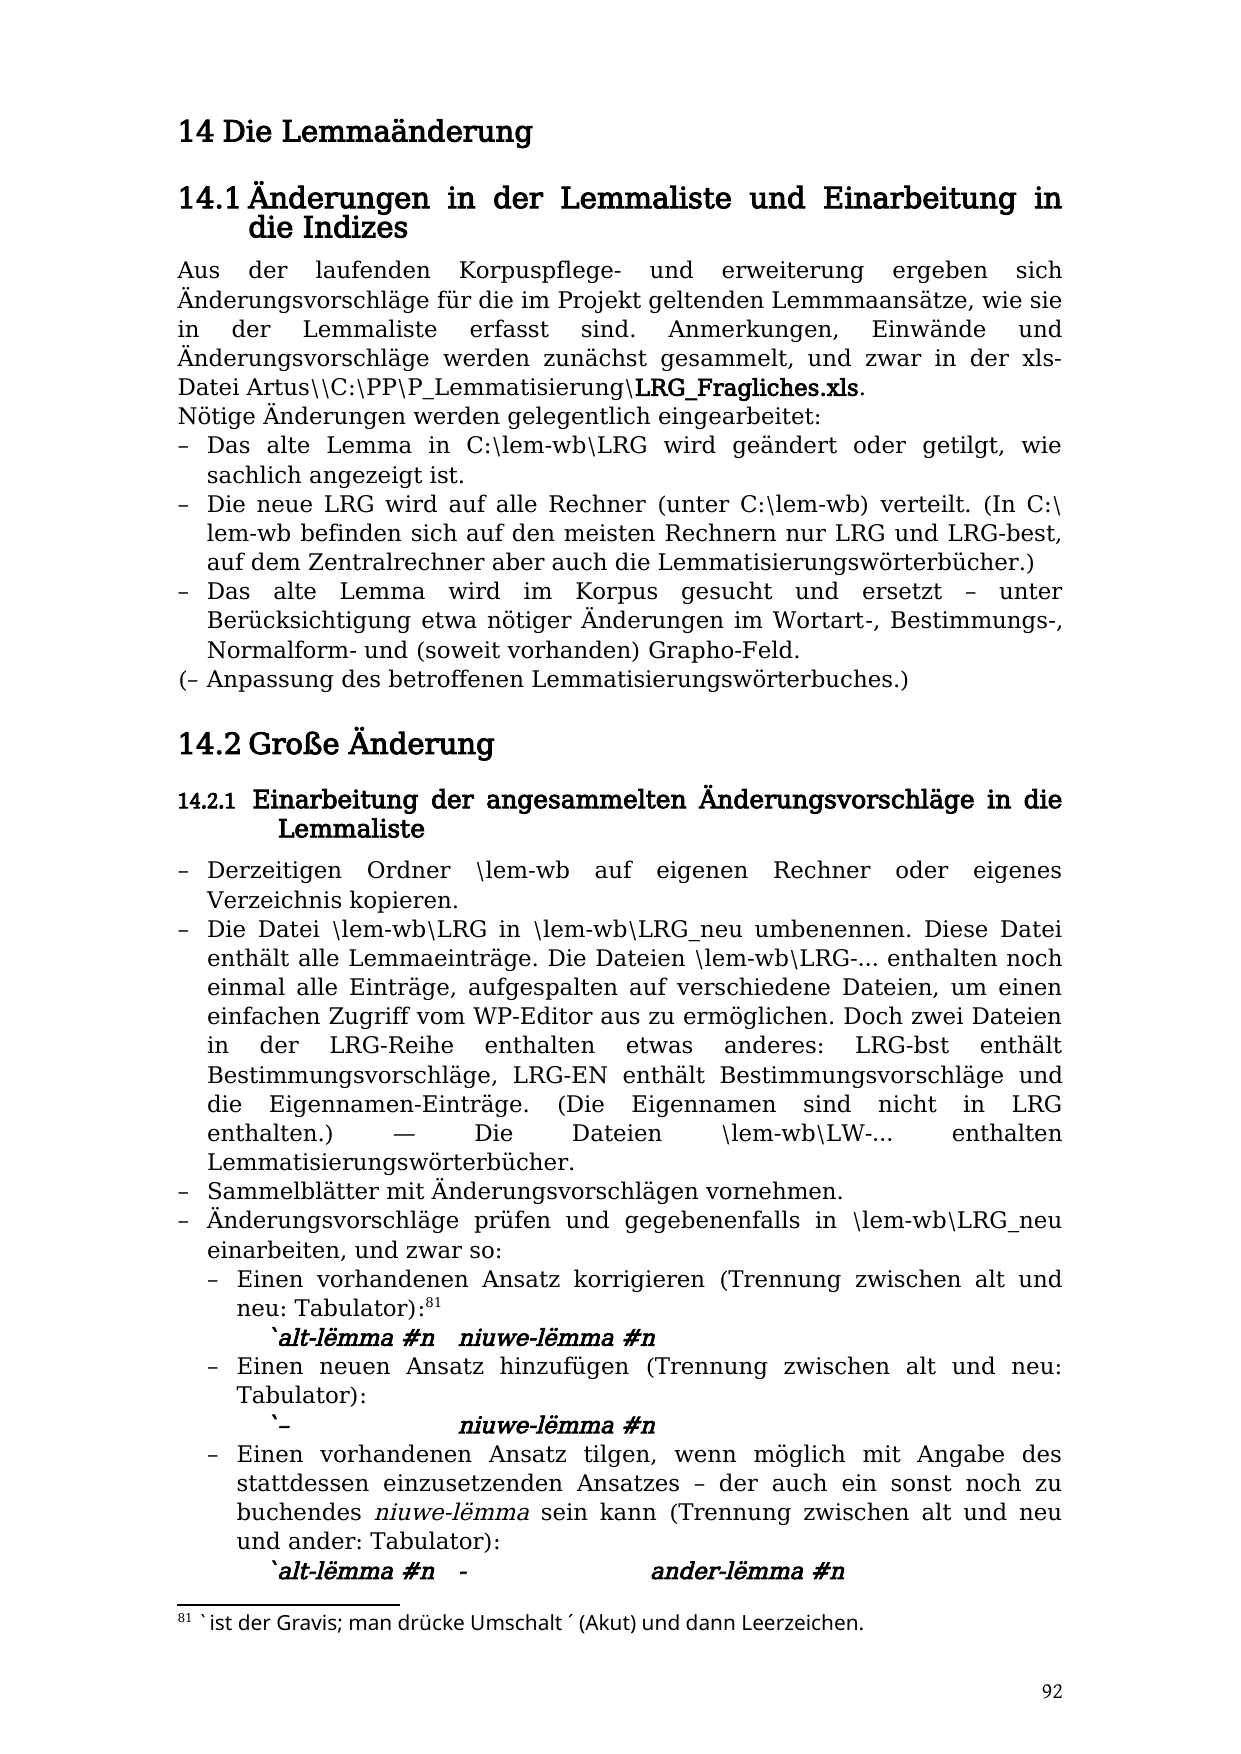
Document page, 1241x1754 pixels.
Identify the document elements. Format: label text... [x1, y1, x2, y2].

text (– Anpassung des betroffenen Lemmatisierungswörterbuches.) [177, 664, 1063, 693]
text – Die Datei \lem-wb\LRG in \lem-wb\LRG_neu umbenennen. Diese Datei enthält alle Lemmaeinträge. Die Dateien \lem-wb\LRG-… enthalten noch einmal alle Einträge, aufgespalten auf verschiedene Dateien, um einen einfachen Zugriff vom WP-Editor aus zu ermöglichen. Doch zwei Dateien in der LRG-Reihe enthalten etwas anderes: LRG-bst enthält Bestimmungsvorschläge, LRG-EN enthält Bestimmungsvor­schläge und die Eigennamen-Einträge. (Die Eigennamen sind nicht in LRG enthalten.) — Die Dateien \lem-wb\LW-… enthalten Lemmatisierungswörterbücher. [177, 914, 1063, 1176]
text – Die neue LRG wird auf alle Rechner (unter C:\lem-wb) verteilt. (In C:\lem-wb befinden sich auf den meisten Rechnern nur LRG und LRG-best, auf dem Zentralrechner aber auch die Lemmatisierungswörterbücher.) [177, 489, 1063, 576]
text `alt-lëmma #n - ander-lëmma #n [265, 1556, 1063, 1585]
text Nötige Änderungen werden gelegentlich eingearbeitet: [177, 401, 1063, 431]
text – Einen vorhandenen Ansatz tilgen, wenn möglich mit Angabe des stattdessen einzusetzenden Ansatzes – der auch ein sonst noch zu buchendes niuwe-lëmma sein kann (Trennung zwischen alt und neu und ander: Tabulator): [207, 1439, 1063, 1556]
text `– niuwe-lëmma #n [265, 1410, 1063, 1439]
text – Das alte Lemma in C:\lem-wb\LRG wird geändert oder getilgt, wie sachlich angezeigt ist. [177, 431, 1063, 489]
text – Einen vorhandenen Ansatz korrigieren (Trennung zwischen alt und neu: Tabulator): [207, 1264, 1063, 1322]
text – Derzeitigen Ordner \lem-wb auf eigenen Rechner oder eigenes Verzeichnis kopieren. [177, 856, 1063, 914]
subtitle Die Lemmaänderung [177, 118, 1063, 147]
subtitle Große Änderung [177, 731, 1063, 760]
text ` ist der Gravis; man drücke Umschalt ´ (Akut) und dann Leerzeichen. [177, 1611, 1063, 1636]
subtitle Änderungen in der Lemmaliste und Einarbeitung in die Indizes [177, 185, 1063, 243]
text – Das alte Lemma wird im Korpus gesucht und ersetzt – unter Berücksichtigung etwa nötiger Änderungen im Wortart‑, Bestimmungs‑, Normalform- und (soweit vorhanden) Grapho-Feld. [177, 576, 1063, 664]
text Aus der laufenden Korpuspflege- und erweiterung ergeben sich Änderungsvorschläge für die im Projekt geltenden Lemmmaansätze, wie sie in der Lemmaliste erfasst sind. Anmerkungen, Einwände und Änderungsvorschläge werden zunächst gesammelt, und zwar in der xls-Datei Artus\\C:\PP\P_Lemma­tisie­rung\LRG_Frag­liches.xls. [177, 256, 1063, 401]
subtitle Einarbeitung der angesammelten Änderungsvorschläge in die Lemmaliste [177, 785, 1063, 843]
text `alt-lëmma #n niuwe-lëmma #n [265, 1322, 1063, 1351]
text – Änderungsvorschläge prüfen und gegebenenfalls in \lem-wb\LRG_neu einarbeiten, und zwar so: [177, 1206, 1063, 1264]
text – Sammelblätter mit Änderungsvorschlägen vornehmen. [177, 1176, 1063, 1206]
text – Einen neuen Ansatz hinzufügen (Trennung zwischen alt und neu: Tabulator): [207, 1351, 1063, 1410]
